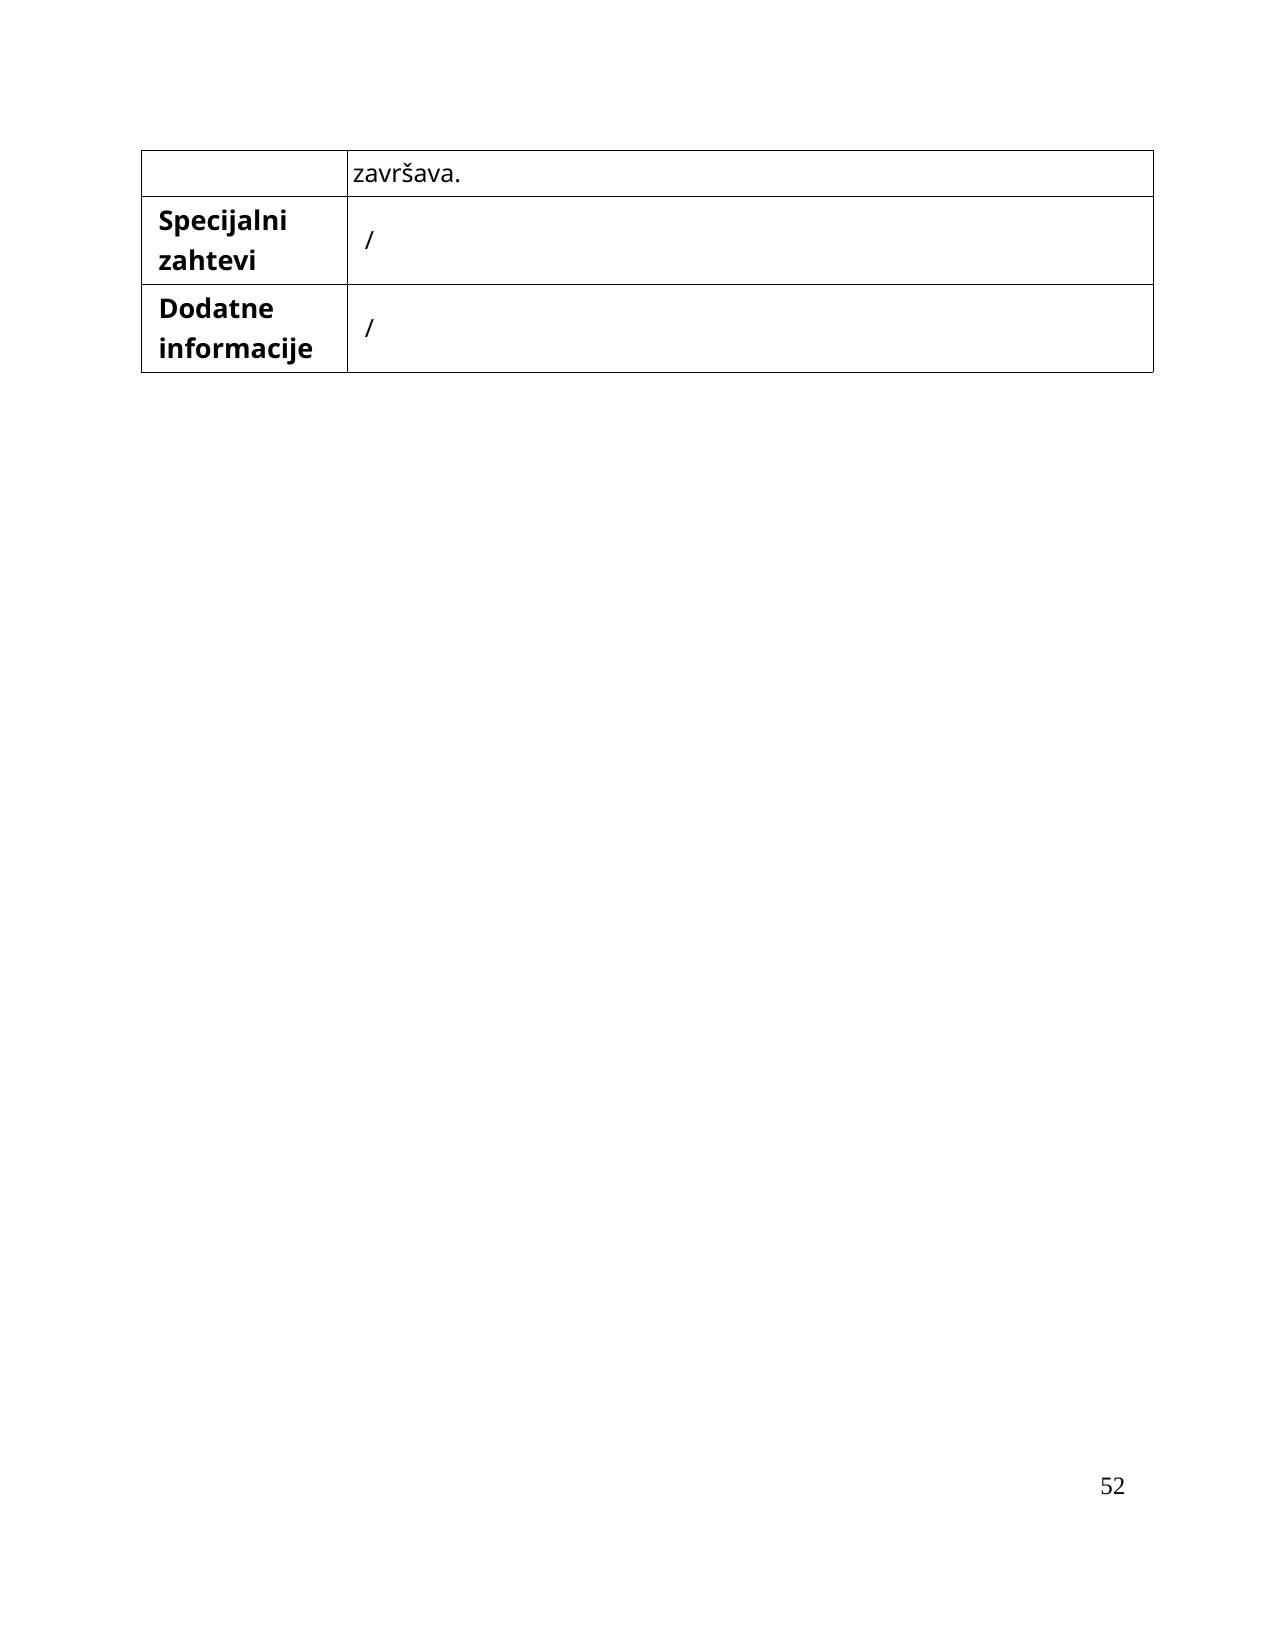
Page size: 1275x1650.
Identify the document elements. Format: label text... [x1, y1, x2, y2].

table_cell [142, 151, 347, 196]
table_cell Specijalni zahtevi [142, 197, 347, 284]
table_cell završava. [348, 151, 1153, 196]
table_cell / [348, 197, 1153, 284]
table_cell / [348, 285, 1153, 372]
table_cell Dodatne informacije [142, 285, 347, 372]
